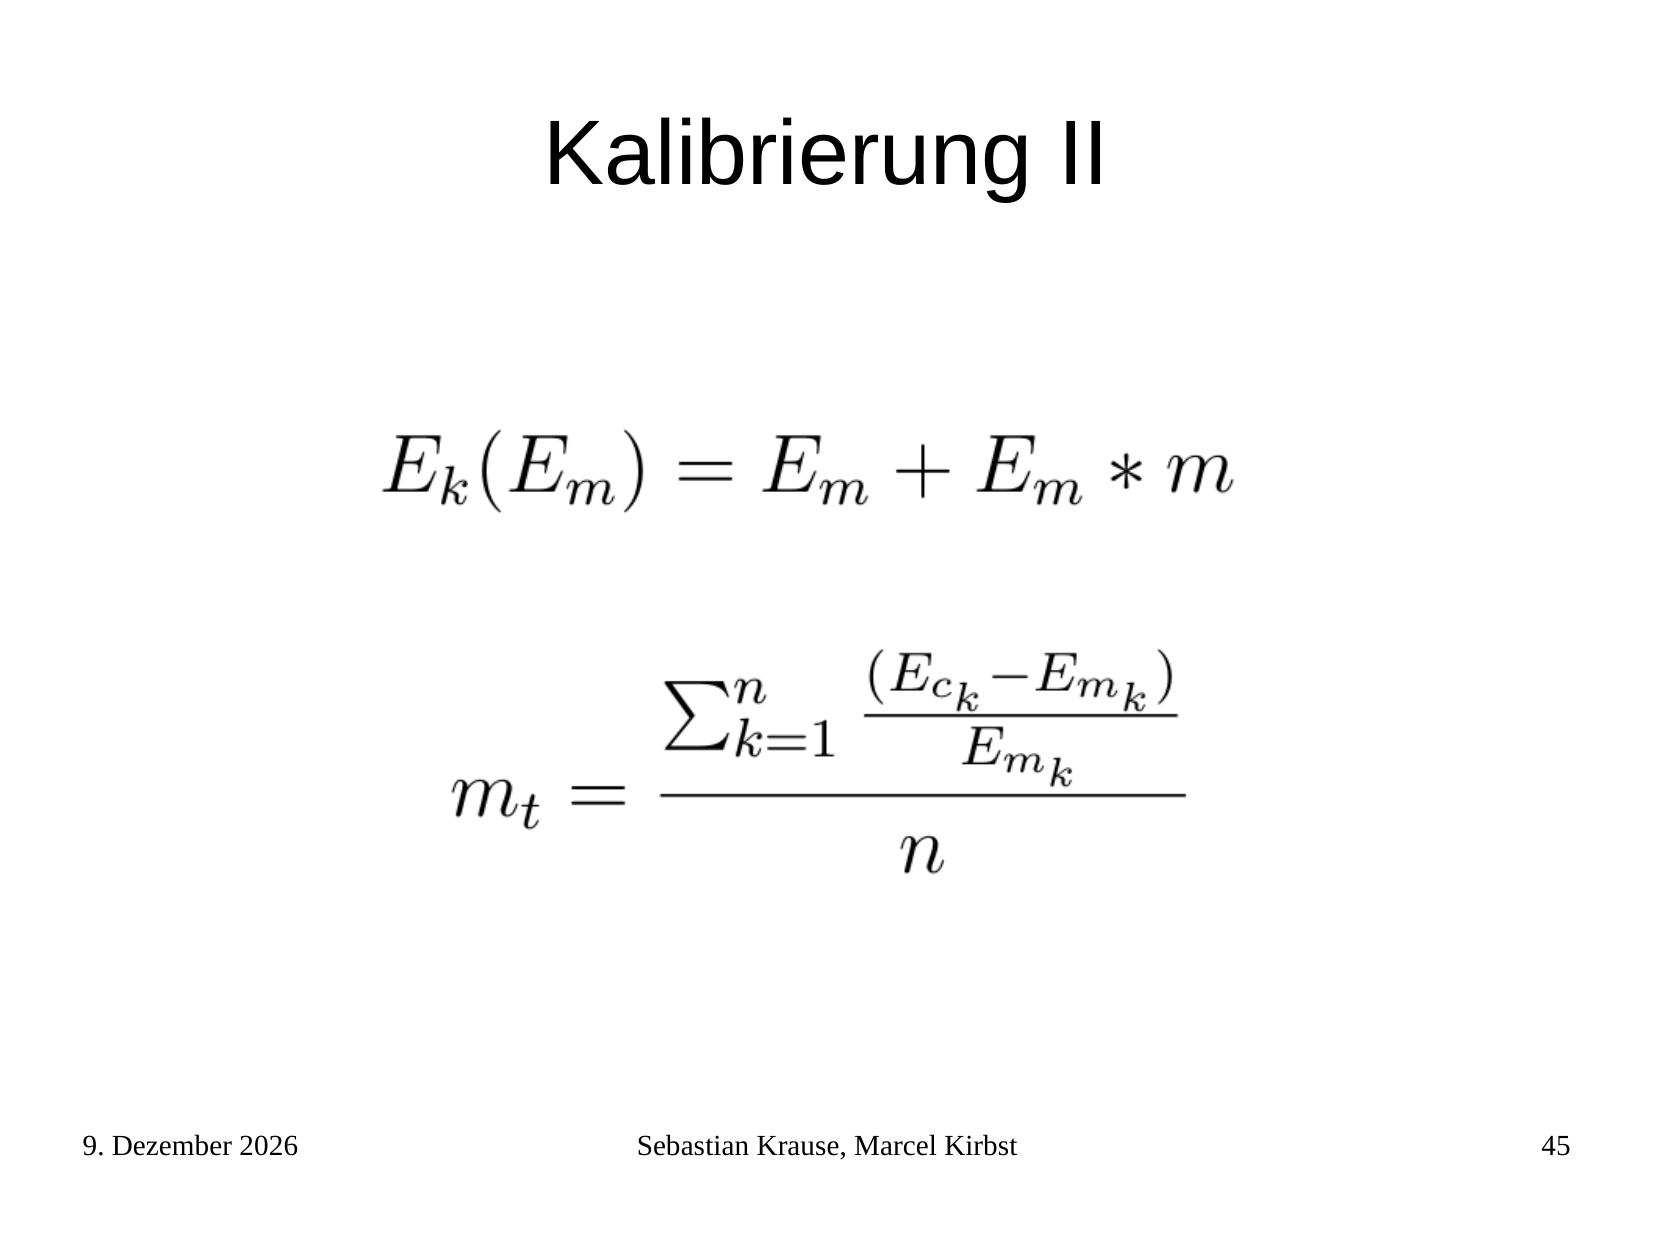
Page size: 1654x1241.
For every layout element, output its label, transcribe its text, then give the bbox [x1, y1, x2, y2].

picture [436, 625, 1205, 904]
picture [354, 401, 1264, 539]
title Kalibrierung II [82, 49, 1571, 257]
